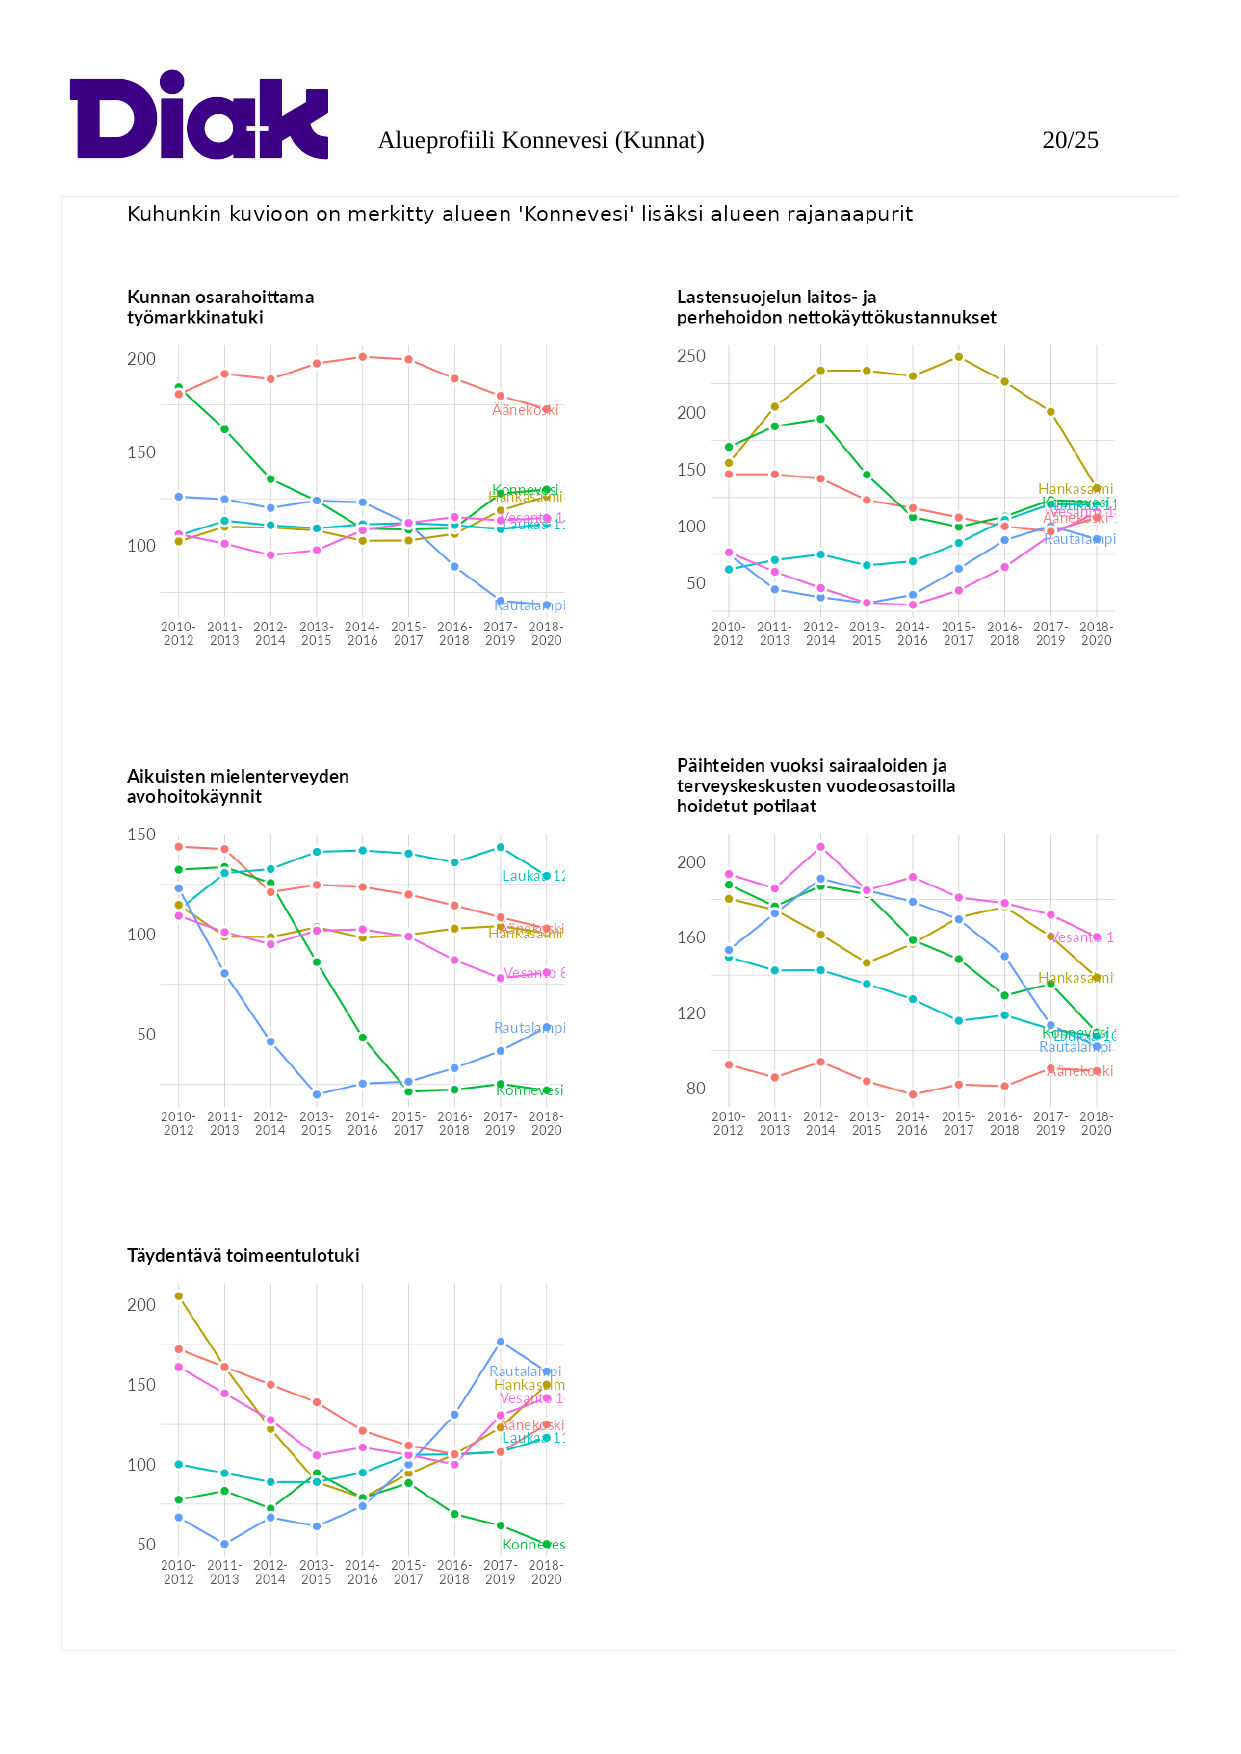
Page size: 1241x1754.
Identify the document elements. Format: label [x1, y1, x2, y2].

picture [61, 196, 1179, 1651]
